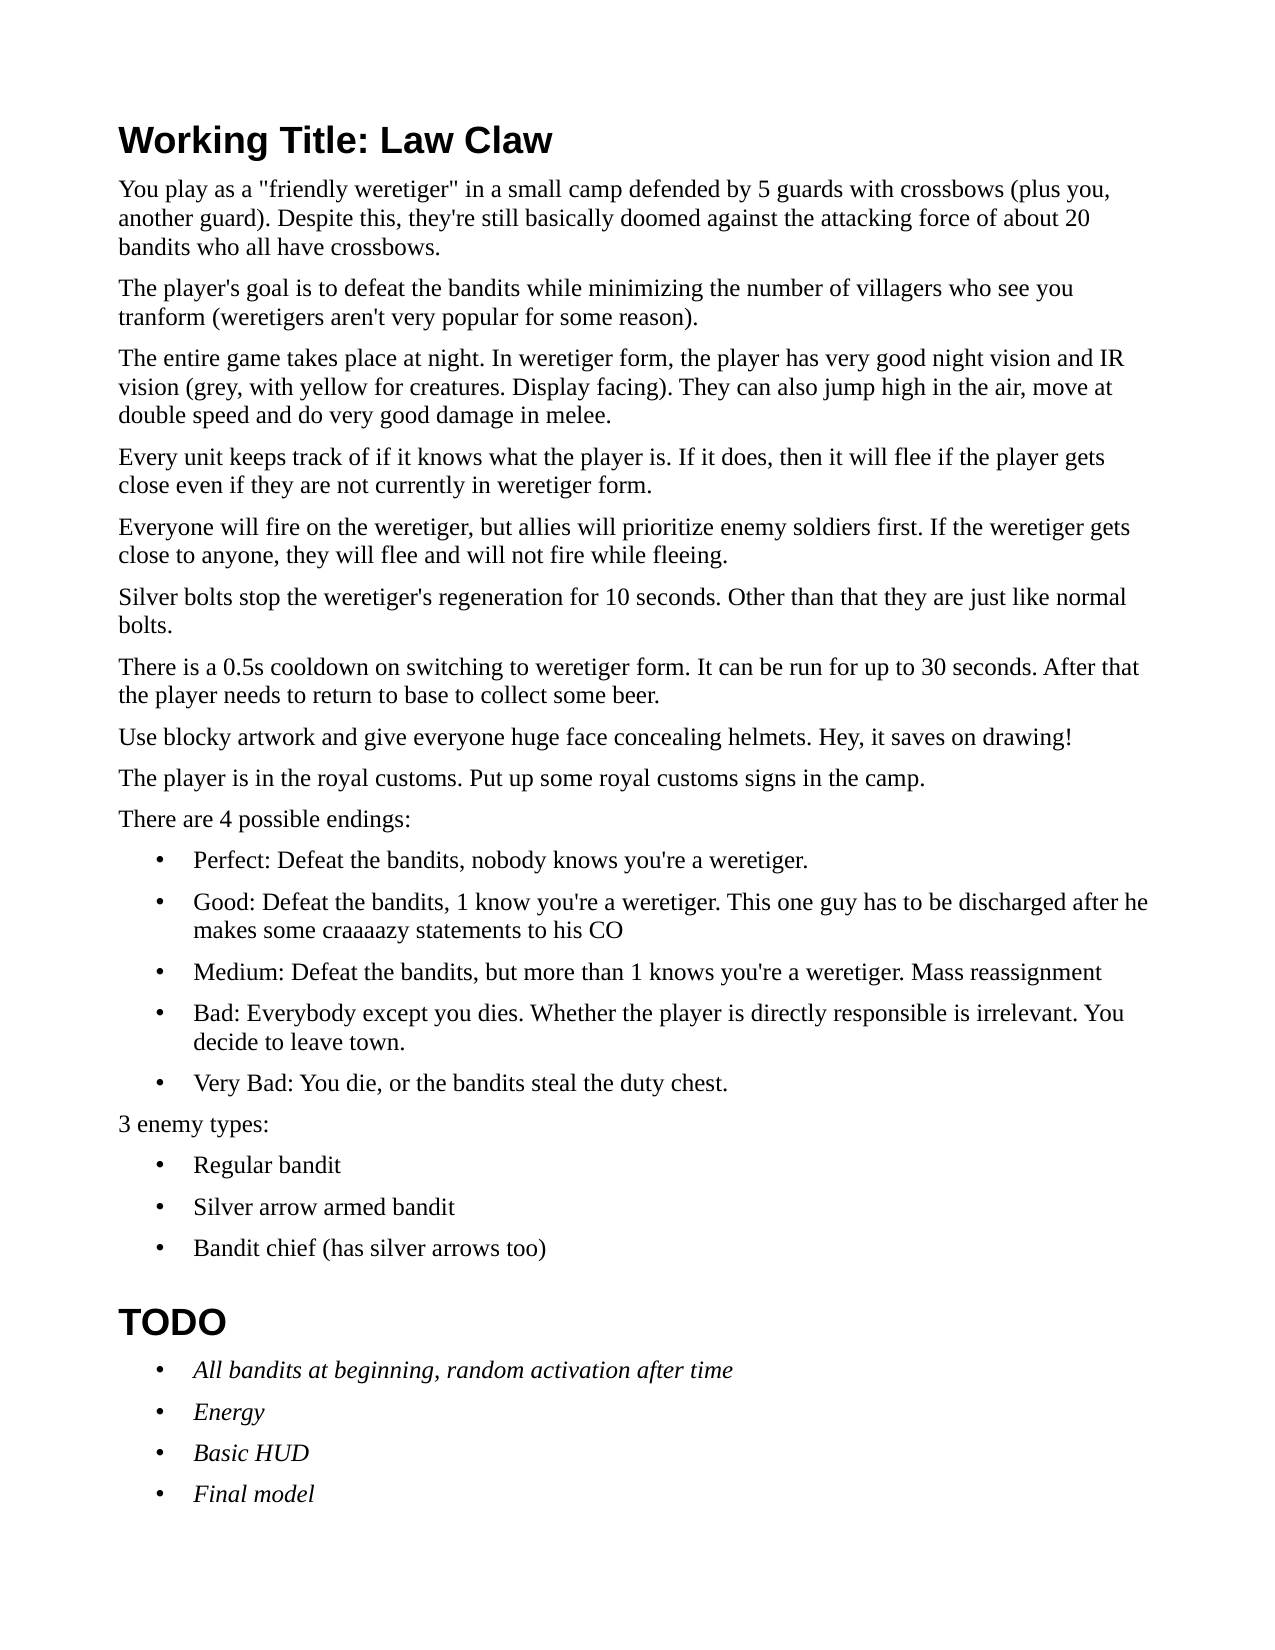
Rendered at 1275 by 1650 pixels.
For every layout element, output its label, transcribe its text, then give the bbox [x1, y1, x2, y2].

list Silver arrow armed bandit [156, 1192, 1157, 1221]
list Bandit chief (has silver arrows too) [156, 1233, 1157, 1262]
list Good: Defeat the bandits, 1 know you're a weretiger. This one guy has to be discharged after he makes some craaaazy statements to his CO [156, 887, 1157, 944]
list Energy [156, 1397, 1157, 1425]
text 3 enemy types: [118, 1109, 1157, 1138]
text Everyone will fire on the weretiger, but allies will prioritize enemy soldiers first. If the weretiger gets close to anyone, they will flee and will not fire while fleeing. [118, 512, 1157, 569]
subtitle Working Title: Law Claw [118, 118, 1157, 162]
text You play as a "friendly weretiger" in a small camp defended by 5 guards with crossbows (plus you, another guard). Despite this, they're still basically doomed against the attacking force of about 20 bandits who all have crossbows. [118, 174, 1157, 261]
list Perfect: Defeat the bandits, nobody knows you're a weretiger. [156, 846, 1157, 874]
text Use blocky artwork and give everyone huge face concealing helmets. Hey, it saves on drawing! [118, 722, 1157, 751]
list Bad: Everybody except you dies. Whether the player is directly responsible is irrelevant. You decide to leave town. [156, 998, 1157, 1056]
list Basic HUD [156, 1438, 1157, 1467]
text The player's goal is to defeat the bandits while minimizing the number of villagers who see you tranform (weretigers aren't very popular for some reason). [118, 273, 1157, 331]
text The player is in the royal customs. Put up some royal customs signs in the camp. [118, 763, 1157, 792]
text Silver bolts stop the weretiger's regeneration for 10 seconds. Other than that they are just like normal bolts. [118, 582, 1157, 639]
list Final model [156, 1479, 1157, 1508]
text There are 4 possible endings: [118, 804, 1157, 833]
list Medium: Defeat the bandits, but more than 1 knows you're a weretiger. Mass reassignment [156, 957, 1157, 986]
text Every unit keeps track of if it knows what the player is. If it does, then it will flee if the player gets close even if they are not currently in weretiger form. [118, 442, 1157, 499]
list All bandits at beginning, random activation after time [156, 1355, 1157, 1384]
list Very Bad: You die, or the bandits steal the duty chest. [156, 1068, 1157, 1097]
text The entire game takes place at night. In weretiger form, the player has very good night vision and IR vision (grey, with yellow for creatures. Display facing). They can also jump high in the air, move at double speed and do very good damage in melee. [118, 343, 1157, 429]
list Regular bandit [156, 1151, 1157, 1179]
text There is a 0.5s cooldown on switching to weretiger form. It can be run for up to 30 seconds. After that the player needs to return to base to collect some beer. [118, 652, 1157, 709]
subtitle TODO [118, 1299, 1157, 1343]
